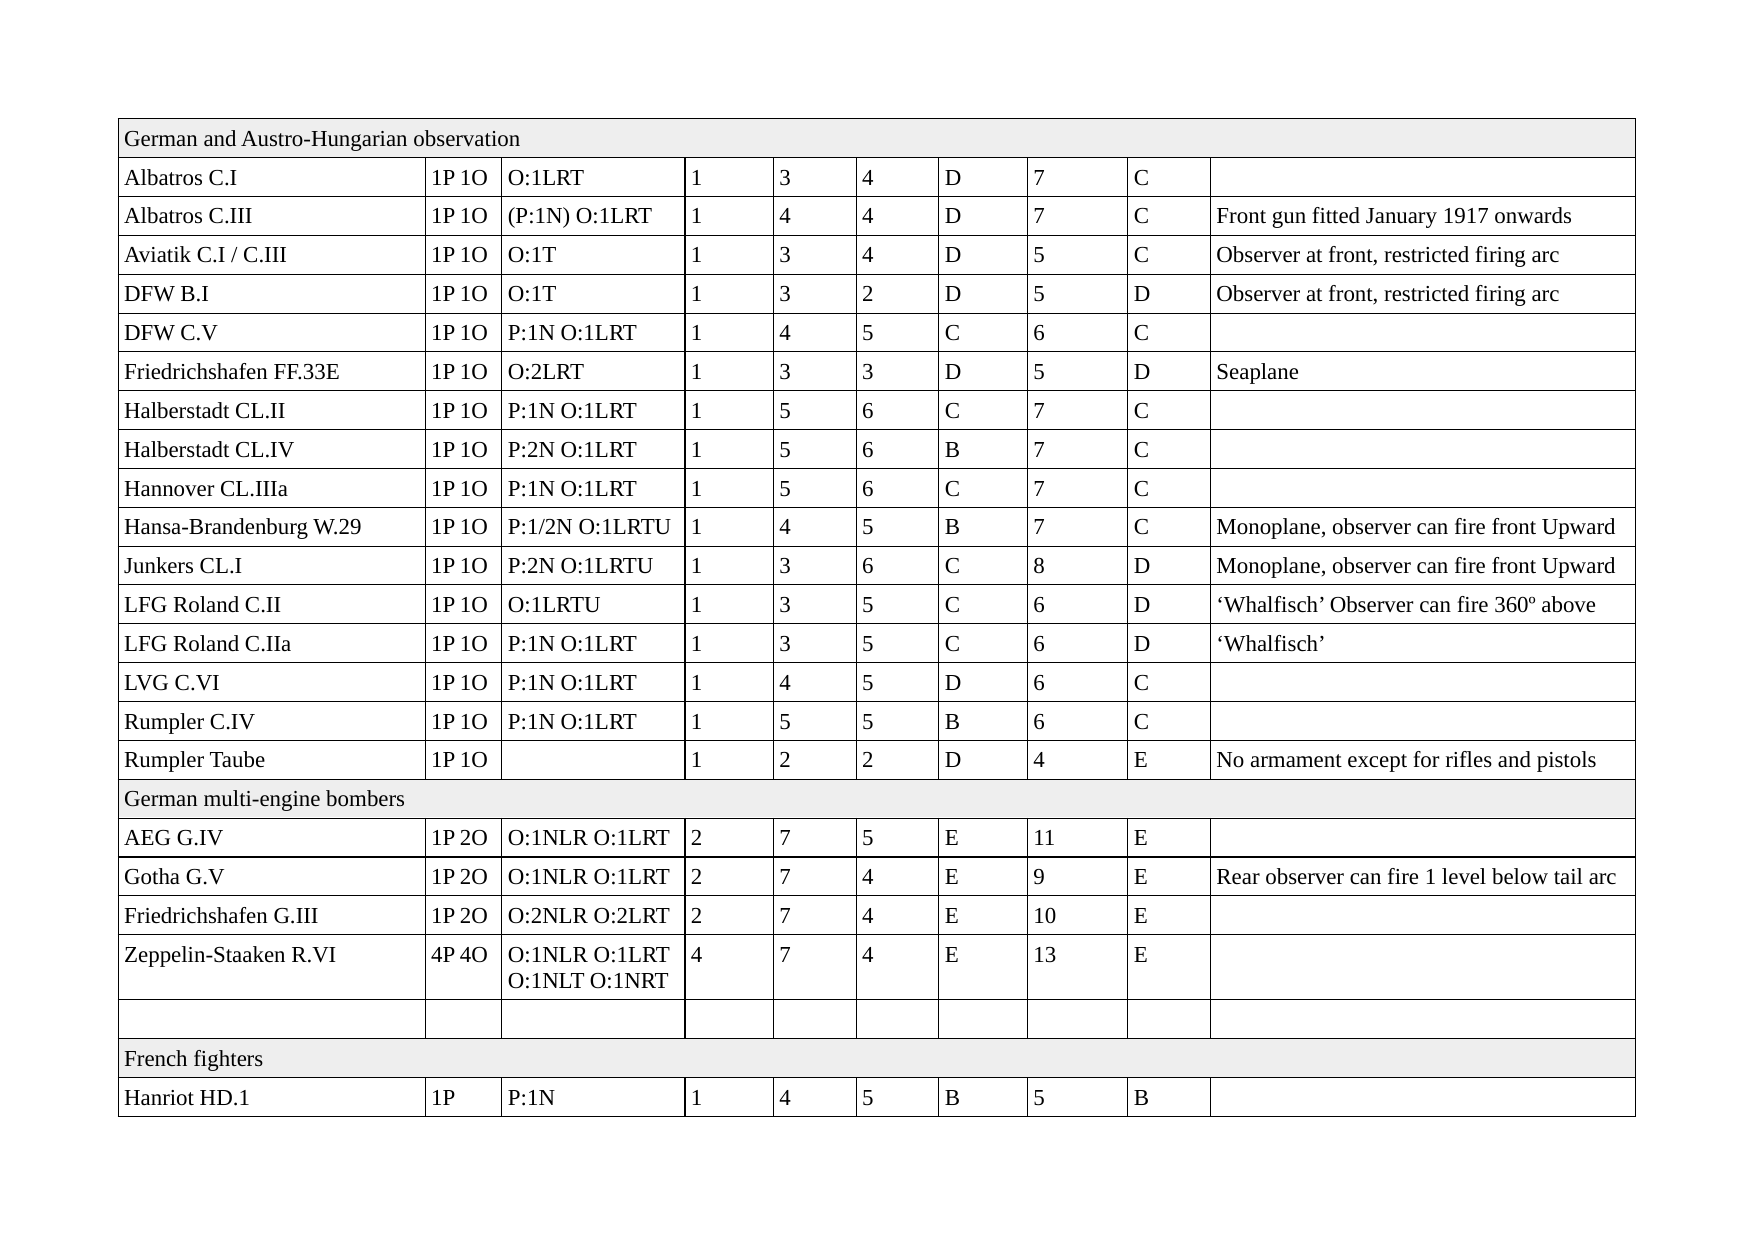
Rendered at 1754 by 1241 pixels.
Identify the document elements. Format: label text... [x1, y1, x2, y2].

table_cell [1211, 1078, 1635, 1116]
table_cell O:2LRT [502, 352, 684, 390]
table_cell 1 [686, 1078, 773, 1116]
table_cell C [1128, 469, 1210, 507]
table_cell O:1LRT [502, 158, 684, 196]
table_cell D [1128, 624, 1210, 662]
table_cell 4 [774, 508, 856, 546]
table_cell 2 [686, 819, 773, 856]
table_cell 2 [857, 741, 938, 779]
table_cell AEG G.IV [119, 819, 425, 856]
table_cell 1 [686, 741, 773, 779]
table_cell 7 [774, 819, 856, 856]
table_cell 6 [857, 469, 938, 507]
table_cell D [1128, 275, 1210, 312]
table_cell B [939, 702, 1027, 740]
table_cell 3 [774, 275, 856, 312]
table_cell 4 [857, 236, 938, 273]
table_cell LVG C.VI [119, 663, 425, 701]
table_cell 6 [857, 391, 938, 429]
table_cell E [939, 935, 1027, 999]
table_cell 1 [686, 585, 773, 623]
table_cell 5 [774, 469, 856, 507]
table_cell 4 [774, 663, 856, 701]
table_cell 4 [1028, 741, 1127, 779]
table_cell E [1128, 741, 1210, 779]
table_cell 3 [774, 585, 856, 623]
table_cell [1211, 896, 1635, 934]
table_cell E [939, 896, 1027, 934]
table_cell LFG Roland C.II [119, 585, 425, 623]
table_cell 1 [686, 430, 773, 468]
table_cell C [1128, 158, 1210, 196]
table_cell C [939, 585, 1027, 623]
table_cell 1 [686, 158, 773, 196]
table_cell 5 [857, 663, 938, 701]
table_cell P:1N O:1LRT [502, 624, 684, 662]
table_cell D [939, 236, 1027, 273]
table_cell 6 [857, 430, 938, 468]
table_cell E [1128, 858, 1210, 895]
table_cell D [939, 275, 1027, 312]
table_cell O:1NLR O:1LRT O:1NLT O:1NRT [502, 935, 684, 999]
table_cell 5 [857, 1078, 938, 1116]
table_cell Gotha G.V [119, 858, 425, 895]
table_cell D [939, 197, 1027, 235]
table_cell Observer at front, restricted firing arc [1211, 275, 1635, 312]
table_cell [857, 1000, 938, 1038]
table_cell [502, 1000, 684, 1038]
table_cell C [939, 547, 1027, 584]
table_cell 1P 1O [426, 430, 501, 468]
table_cell D [939, 741, 1027, 779]
table_cell O:1LRTU [502, 585, 684, 623]
table_cell B [939, 1078, 1027, 1116]
table_cell D [939, 158, 1027, 196]
table_cell 1P 2O [426, 819, 501, 856]
table_cell B [939, 430, 1027, 468]
table_cell [1211, 663, 1635, 701]
table_cell 5 [857, 702, 938, 740]
table_cell 2 [774, 741, 856, 779]
table_cell D [1128, 352, 1210, 390]
table_cell 1 [686, 663, 773, 701]
table_cell 5 [1028, 352, 1127, 390]
table_cell Rumpler Taube [119, 741, 425, 779]
table_cell E [939, 858, 1027, 895]
table_cell 6 [1028, 663, 1127, 701]
table_cell [502, 741, 684, 779]
table_cell C [1128, 702, 1210, 740]
table_cell Friedrichshafen G.III [119, 896, 425, 934]
table_cell Junkers CL.I [119, 547, 425, 584]
table_cell 3 [774, 352, 856, 390]
table_cell French fighters [119, 1039, 1635, 1077]
table_cell [1211, 158, 1635, 196]
table_cell 7 [1028, 158, 1127, 196]
table_cell 1 [686, 702, 773, 740]
table_cell 1P 1O [426, 741, 501, 779]
table_cell Seaplane [1211, 352, 1635, 390]
table_cell 2 [686, 858, 773, 895]
table_cell E [1128, 896, 1210, 934]
table_cell 6 [1028, 314, 1127, 351]
table_cell 2 [686, 896, 773, 934]
table_cell 10 [1028, 896, 1127, 934]
table_cell 1P 1O [426, 197, 501, 235]
table_cell [1211, 819, 1635, 856]
table_cell 5 [857, 624, 938, 662]
table_cell Halberstadt CL.IV [119, 430, 425, 468]
table_cell [1211, 469, 1635, 507]
table_cell 5 [857, 314, 938, 351]
table_cell 3 [774, 624, 856, 662]
table_cell C [1128, 314, 1210, 351]
table_cell C [939, 624, 1027, 662]
table_cell 7 [1028, 197, 1127, 235]
table_cell O:2NLR O:2LRT [502, 896, 684, 934]
table_cell 4 [857, 158, 938, 196]
table_cell P:1N O:1LRT [502, 469, 684, 507]
table_cell Albatros C.III [119, 197, 425, 235]
table_cell E [939, 819, 1027, 856]
table_cell E [1128, 819, 1210, 856]
table_cell [1211, 1000, 1635, 1038]
table_cell DFW B.I [119, 275, 425, 312]
table_cell [939, 1000, 1027, 1038]
table_cell 4 [774, 197, 856, 235]
table_cell 7 [1028, 508, 1127, 546]
table_cell German and Austro-Hungarian observation [119, 119, 1635, 157]
table_cell 1P 1O [426, 585, 501, 623]
table_cell 4 [774, 314, 856, 351]
table_cell 7 [1028, 391, 1127, 429]
table_cell 5 [774, 430, 856, 468]
table_cell 1 [686, 469, 773, 507]
table_cell [1211, 702, 1635, 740]
table_cell Rumpler C.IV [119, 702, 425, 740]
table_cell 1P 1O [426, 314, 501, 351]
table_cell 1P 1O [426, 275, 501, 312]
table_cell 1P 1O [426, 663, 501, 701]
table_cell 1 [686, 352, 773, 390]
table_cell 1P 2O [426, 896, 501, 934]
table_cell [1028, 1000, 1127, 1038]
table_cell D [1128, 547, 1210, 584]
table_cell O:1NLR O:1LRT [502, 819, 684, 856]
table_cell 5 [1028, 236, 1127, 273]
table_cell Friedrichshafen FF.33E [119, 352, 425, 390]
table_cell C [1128, 508, 1210, 546]
table_cell P:1N O:1LRT [502, 314, 684, 351]
table_cell 1P 1O [426, 391, 501, 429]
table_cell 4 [857, 197, 938, 235]
table_cell 4 [857, 935, 938, 999]
table_cell 13 [1028, 935, 1127, 999]
table_cell C [1128, 391, 1210, 429]
table_cell C [939, 391, 1027, 429]
table_cell [774, 1000, 856, 1038]
table_cell 3 [774, 547, 856, 584]
table_cell B [939, 508, 1027, 546]
table_cell 1P 2O [426, 858, 501, 895]
table_cell P:1N O:1LRT [502, 663, 684, 701]
table_cell [1211, 391, 1635, 429]
table_cell 7 [774, 858, 856, 895]
table_cell 1P 1O [426, 236, 501, 273]
table_cell 5 [857, 819, 938, 856]
table_cell 1 [686, 547, 773, 584]
table_cell 1P 1O [426, 508, 501, 546]
table_cell DFW C.V [119, 314, 425, 351]
table_cell 7 [774, 935, 856, 999]
table_cell 1P 1O [426, 352, 501, 390]
table_cell 3 [857, 352, 938, 390]
table_cell [1211, 430, 1635, 468]
table_cell 1 [686, 275, 773, 312]
table_cell [686, 1000, 773, 1038]
table_cell [1211, 314, 1635, 351]
table_cell E [1128, 935, 1210, 999]
table_cell Hannover CL.IIIa [119, 469, 425, 507]
table_cell Hansa-Brandenburg W.29 [119, 508, 425, 546]
table_cell 4 [774, 1078, 856, 1116]
table_cell Hanriot HD.1 [119, 1078, 425, 1116]
table_cell 8 [1028, 547, 1127, 584]
table_cell P:2N O:1LRTU [502, 547, 684, 584]
table_cell 5 [857, 508, 938, 546]
table_cell 1P 1O [426, 158, 501, 196]
table_cell 1 [686, 197, 773, 235]
table_cell 4P 4O [426, 935, 501, 999]
table_cell 6 [1028, 585, 1127, 623]
table_cell 1 [686, 624, 773, 662]
table_cell ‘Whalfisch’ Observer can fire 360º above [1211, 585, 1635, 623]
table_cell 5 [1028, 275, 1127, 312]
table_cell 1P [426, 1078, 501, 1116]
table_cell 1 [686, 391, 773, 429]
table_cell Aviatik C.I / C.III [119, 236, 425, 273]
table_cell C [1128, 430, 1210, 468]
table_cell P:2N O:1LRT [502, 430, 684, 468]
table_cell 3 [774, 236, 856, 273]
table_cell O:1T [502, 236, 684, 273]
table_cell C [1128, 197, 1210, 235]
table_cell Front gun fitted January 1917 onwards [1211, 197, 1635, 235]
table_cell D [1128, 585, 1210, 623]
table_cell 3 [774, 158, 856, 196]
table_cell Observer at front, restricted firing arc [1211, 236, 1635, 273]
table_cell 7 [1028, 469, 1127, 507]
table_cell D [939, 663, 1027, 701]
table_cell 1P 1O [426, 469, 501, 507]
table_cell C [1128, 663, 1210, 701]
table_cell 4 [857, 858, 938, 895]
table_cell 1P 1O [426, 702, 501, 740]
table_cell 7 [774, 896, 856, 934]
table_cell P:1N [502, 1078, 684, 1116]
table_cell 5 [774, 702, 856, 740]
table_cell ‘Whalfisch’ [1211, 624, 1635, 662]
table_cell Monoplane, observer can fire front Upward [1211, 547, 1635, 584]
table_cell C [939, 314, 1027, 351]
table_cell 4 [857, 896, 938, 934]
table_cell 1 [686, 314, 773, 351]
table_cell 6 [857, 547, 938, 584]
table_cell 1 [686, 508, 773, 546]
table_cell 4 [686, 935, 773, 999]
table_cell 5 [857, 585, 938, 623]
table_cell No armament except for rifles and pistols [1211, 741, 1635, 779]
table_cell P:1N O:1LRT [502, 391, 684, 429]
table_cell Albatros C.I [119, 158, 425, 196]
table_cell [119, 1000, 425, 1038]
table_cell D [939, 352, 1027, 390]
table_cell P:1N O:1LRT [502, 702, 684, 740]
table_cell O:1NLR O:1LRT [502, 858, 684, 895]
table_cell [426, 1000, 501, 1038]
table_cell Monoplane, observer can fire front Upward [1211, 508, 1635, 546]
table_cell 11 [1028, 819, 1127, 856]
table_cell 1P 1O [426, 547, 501, 584]
table_cell Halberstadt CL.II [119, 391, 425, 429]
table_cell (P:1N) O:1LRT [502, 197, 684, 235]
table_cell 6 [1028, 624, 1127, 662]
table_cell 2 [857, 275, 938, 312]
table_cell German multi-engine bombers [119, 780, 1635, 817]
table_cell [1211, 935, 1635, 999]
table_cell C [939, 469, 1027, 507]
table_cell P:1/2N O:1LRTU [502, 508, 684, 546]
table_cell 5 [1028, 1078, 1127, 1116]
table_cell 5 [774, 391, 856, 429]
table_cell 6 [1028, 702, 1127, 740]
table_cell B [1128, 1078, 1210, 1116]
table_cell 9 [1028, 858, 1127, 895]
table_cell 1 [686, 236, 773, 273]
table_cell O:1T [502, 275, 684, 312]
table_cell LFG Roland C.IIa [119, 624, 425, 662]
table_cell C [1128, 236, 1210, 273]
table_cell 7 [1028, 430, 1127, 468]
table_cell Zeppelin-Staaken R.VI [119, 935, 425, 999]
table_cell Rear observer can fire 1 level below tail arc [1211, 858, 1635, 895]
table_cell [1128, 1000, 1210, 1038]
table_cell 1P 1O [426, 624, 501, 662]
